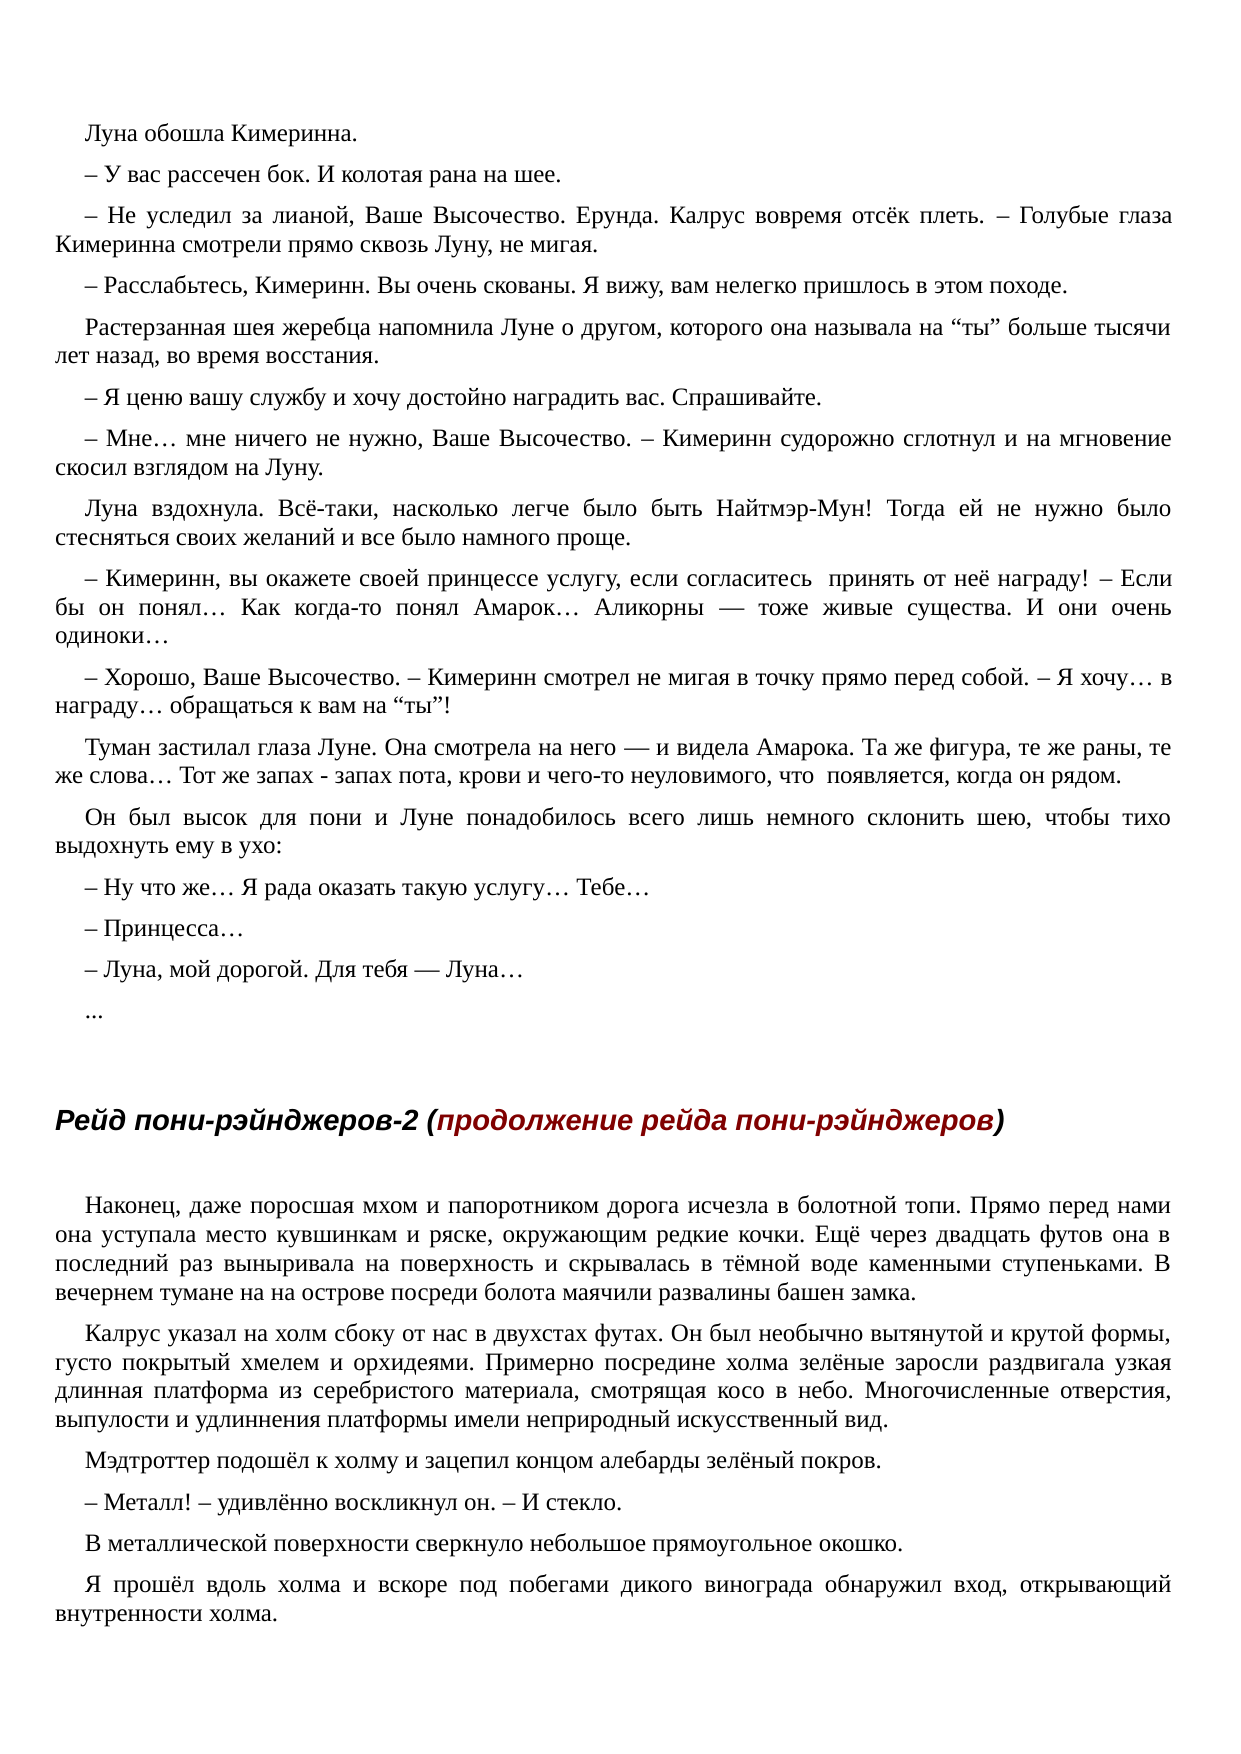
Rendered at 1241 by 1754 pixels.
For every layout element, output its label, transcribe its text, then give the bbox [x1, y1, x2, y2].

text – Луна, мой дорогой. Для тебя — Луна… [55, 954, 1172, 983]
text Мэдтроттер подошёл к холму и зацепил концом алебарды зелёный покров. [55, 1445, 1172, 1474]
subtitle Рейд пони-рэйнджеров-2 (продолжение рейда пони-рэйнджеров) [55, 1103, 1172, 1137]
text – Принцесса… [55, 913, 1172, 942]
text Он был высок для пони и Луне понадобилось всего лишь немного склонить шею, чтобы тихо выдохнуть ему в ухо: [55, 802, 1172, 859]
text Наконец, даже поросшая мхом и папоротником дорога исчезла в болотной топи. Прямо перед нами она уступала место кувшинкам и ряске, окружающим редкие кочки. Ещё через двадцать футов она в последний раз выныривала на поверхность и скрывалась в тёмной воде каменными ступеньками. В вечернем тумане на на острове посреди болота маячили развалины башен замка. [55, 1190, 1172, 1305]
text – Хорошо, Ваше Высочество. – Кимеринн смотрел не мигая в точку прямо перед собой. – Я хочу… в награду… обращаться к вам на “ты”! [55, 662, 1172, 719]
text – Расслабьтесь, Кимеринн. Вы очень скованы. Я вижу, вам нелегко пришлось в этом походе. [55, 271, 1172, 299]
text – Кимеринн, вы окажете своей принцессе услугу, если согласитесь принять от неё награду! – Если бы он понял… Как когда-то понял Амарок… Аликорны — тоже живые существа. И они очень одиноки… [55, 563, 1172, 649]
text ... [55, 996, 1172, 1024]
text – У вас рассечен бок. И колотая рана на шее. [55, 159, 1172, 188]
text Калрус указал на холм сбоку от нас в двухстах футах. Он был необычно вытянутой и крутой формы, густо покрытый хмелем и орхидеями. Примерно посредине холма зелёные заросли раздвигала узкая длинная платформа из серебристого материала, смотрящая косо в небо. Многочисленные отверстия, выпулости и удлиннения платформы имели неприродный искусственный вид. [55, 1318, 1172, 1433]
text Луна обошла Кимеринна. [55, 118, 1172, 147]
text – Мне… мне ничего не нужно, Ваше Высочество. – Кимеринн судорожно сглотнул и на мгновение скосил взглядом на Луну. [55, 423, 1172, 481]
text Растерзанная шея жеребца напомнила Луне о другом, которого она называла на “ты” больше тысячи лет назад, во время восстания. [55, 312, 1172, 369]
text – Не уследил за лианой, Ваше Высочество. Ерунда. Калрус вовремя отсёк плеть. – Голубые глаза Кимеринна смотрели прямо сквозь Луну, не мигая. [55, 201, 1172, 258]
text В металлической поверхности сверкнуло небольшое прямоугольное окошко. [55, 1528, 1172, 1557]
text Луна вздохнула. Всё-таки, насколько легче было быть Найтмэр-Мун! Тогда ей не нужно было стесняться своих желаний и все было намного проще. [55, 493, 1172, 551]
text Я прошёл вдоль холма и вскоре под побегами дикого винограда обнаружил вход, открывающий внутренности холма. [55, 1569, 1172, 1627]
text Туман застилал глаза Луне. Она смотрела на него — и видела Амарока. Та же фигура, те же раны, те же слова… Тот же запах - запах пота, крови и чего-то неуловимого, что появляется, когда он рядом. [55, 732, 1172, 789]
text – Металл! – удивлённо воскликнул он. – И стекло. [55, 1487, 1172, 1515]
text – Ну что же… Я рада оказать такую услугу… Тебе… [55, 872, 1172, 901]
text – Я ценю вашу службу и хочу достойно наградить вас. Спрашивайте. [55, 382, 1172, 411]
